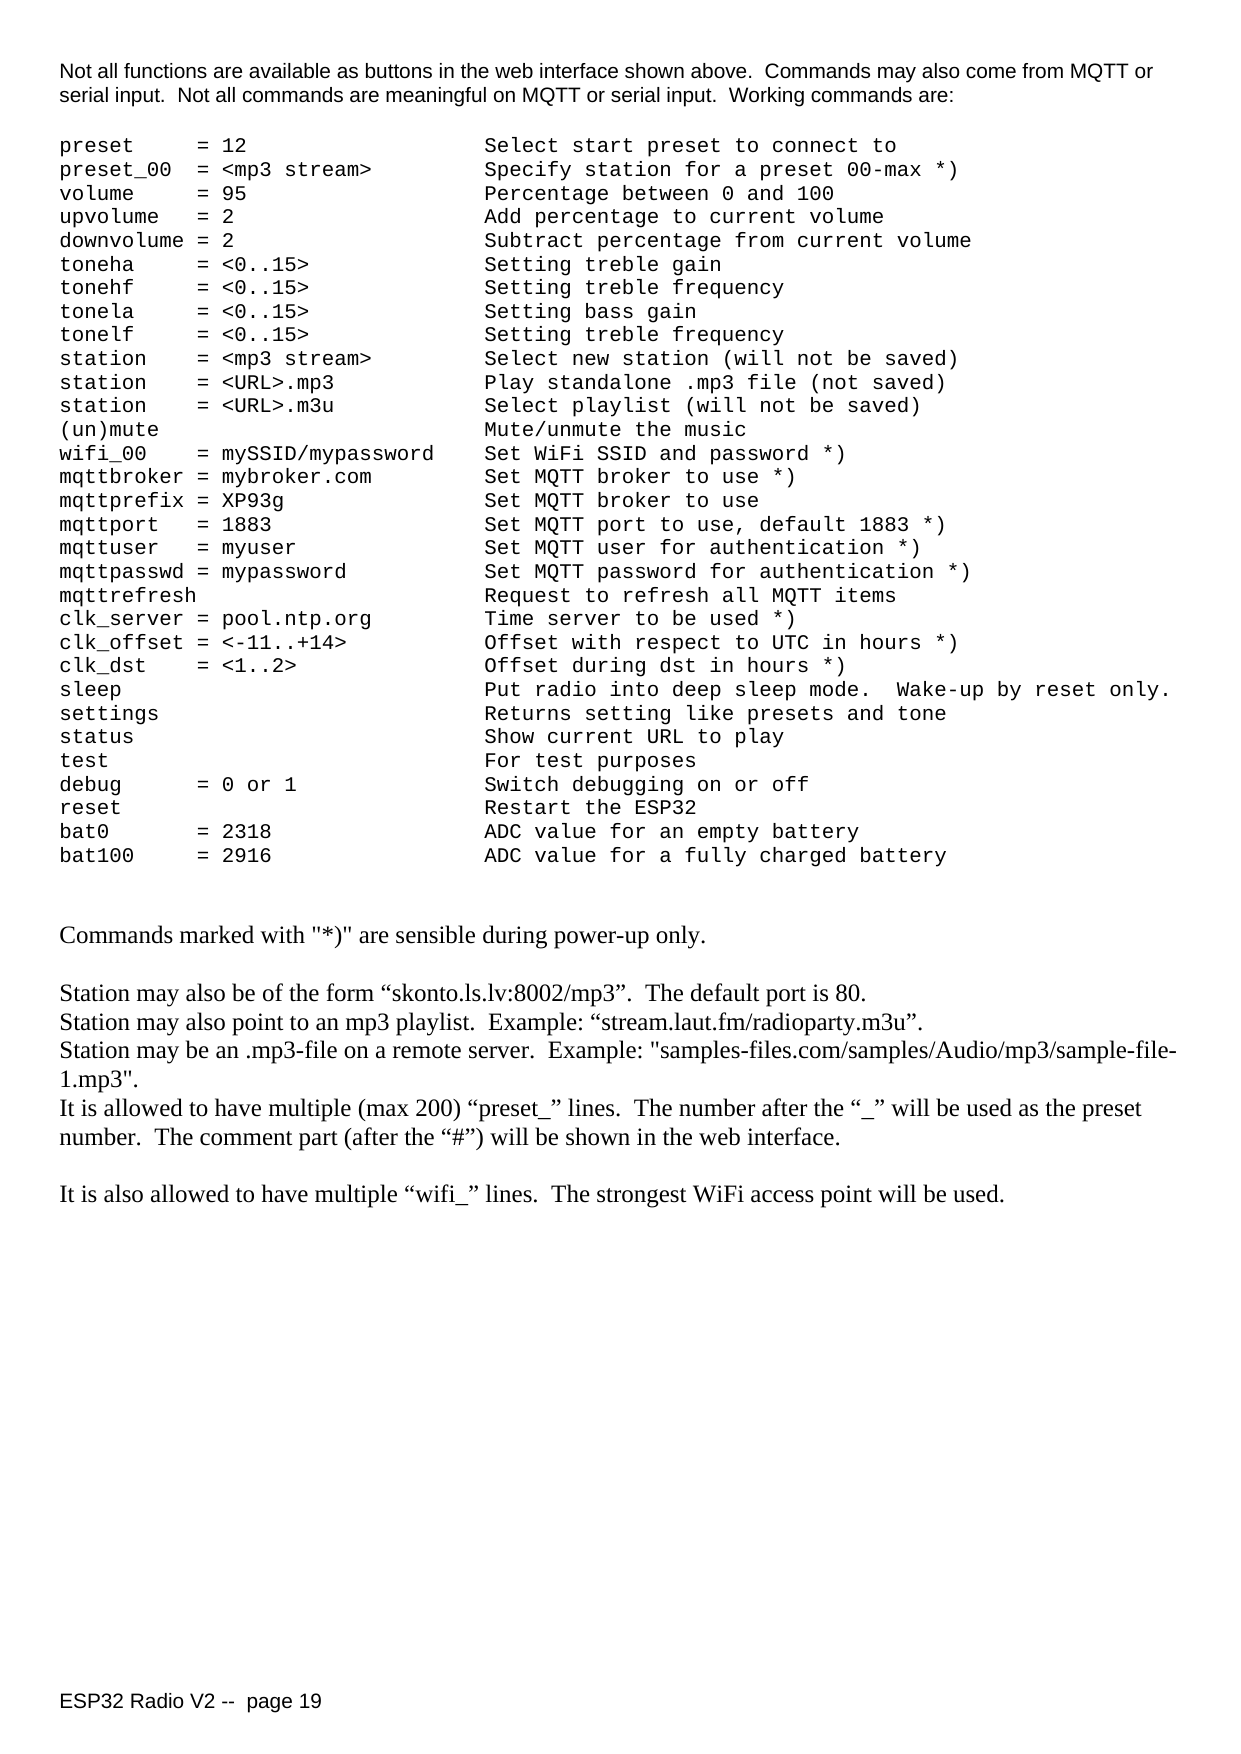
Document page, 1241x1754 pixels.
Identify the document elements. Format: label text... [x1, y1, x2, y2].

text bat100 = 2916 ADC value for a fully charged battery [59, 845, 1181, 868]
text clk_dst = <1..2> Offset during dst in hours *) [59, 656, 1181, 679]
text downvolume = 2 Subtract percentage from current volume [59, 230, 1181, 253]
text reset Restart the ESP32 [59, 797, 1181, 821]
text Station may also point to an mp3 playlist. Example: “stream.laut.fm/radioparty.m3u”. [59, 1007, 1181, 1035]
text (un)mute Mute/unmute the music [59, 419, 1181, 443]
text tonela = <0..15> Setting bass gain [59, 301, 1181, 324]
text debug = 0 or 1 Switch debugging on or off [59, 774, 1181, 797]
text mqttpasswd = mypassword Set MQTT password for authentication *) [59, 561, 1181, 584]
text Station may also be of the form “skonto.ls.lv:8002/mp3”. The default port is 80. [59, 978, 1181, 1007]
text clk_offset = <-11..+14> Offset with respect to UTC in hours *) [59, 632, 1181, 656]
text station = <URL>.mp3 Play standalone .mp3 file (not saved) [59, 372, 1181, 395]
text tonelf = <0..15> Setting treble frequency [59, 324, 1181, 348]
text mqttrefresh Request to refresh all MQTT items [59, 584, 1181, 608]
text mqttbroker = mybroker.com Set MQTT broker to use *) [59, 466, 1181, 490]
text volume = 95 Percentage between 0 and 100 [59, 183, 1181, 206]
text Commands marked with "*)" are sensible during power-up only. [59, 920, 1181, 949]
text upvolume = 2 Add percentage to current volume [59, 206, 1181, 230]
text station = <URL>.m3u Select playlist (will not be saved) [59, 395, 1181, 419]
text preset_00 = <mp3 stream> Specify station for a preset 00-max *) [59, 159, 1181, 183]
text Station may be an .mp3-file on a remote server. Example: "samples-files.com/samples/Audio/mp3/sample-file-1.mp3". [59, 1035, 1181, 1093]
text sleep Put radio into deep sleep mode. Wake-up by reset only. [59, 679, 1181, 703]
text It is also allowed to have multiple “wifi_” lines. The strongest WiFi access point will be used. [59, 1179, 1181, 1208]
text settings Returns setting like presets and tone [59, 703, 1181, 726]
text preset = 12 Select start preset to connect to [59, 135, 1181, 159]
text clk_server = pool.ntp.org Time server to be used *) [59, 608, 1181, 632]
text test For test purposes [59, 750, 1181, 774]
text station = <mp3 stream> Select new station (will not be saved) [59, 348, 1181, 372]
text Not all functions are available as buttons in the web interface shown above. Commands may also come from MQTT or serial input. Not all commands are meaningful on MQTT or serial input. Working commands are: [59, 59, 1181, 107]
text wifi_00 = mySSID/mypassword Set WiFi SSID and password *) [59, 443, 1181, 466]
text mqttprefix = XP93g Set MQTT broker to use [59, 490, 1181, 514]
text mqttuser = myuser Set MQTT user for authentication *) [59, 537, 1181, 561]
text It is allowed to have multiple (max 200) “preset_” lines. The number after the “_” will be used as the preset number. The comment part (after the “#”) will be shown in the web interface. [59, 1093, 1181, 1179]
text bat0 = 2318 ADC value for an empty battery [59, 821, 1181, 845]
text tonehf = <0..15> Setting treble frequency [59, 277, 1181, 301]
text status Show current URL to play [59, 726, 1181, 750]
text toneha = <0..15> Setting treble gain [59, 253, 1181, 277]
text mqttport = 1883 Set MQTT port to use, default 1883 *) [59, 514, 1181, 537]
